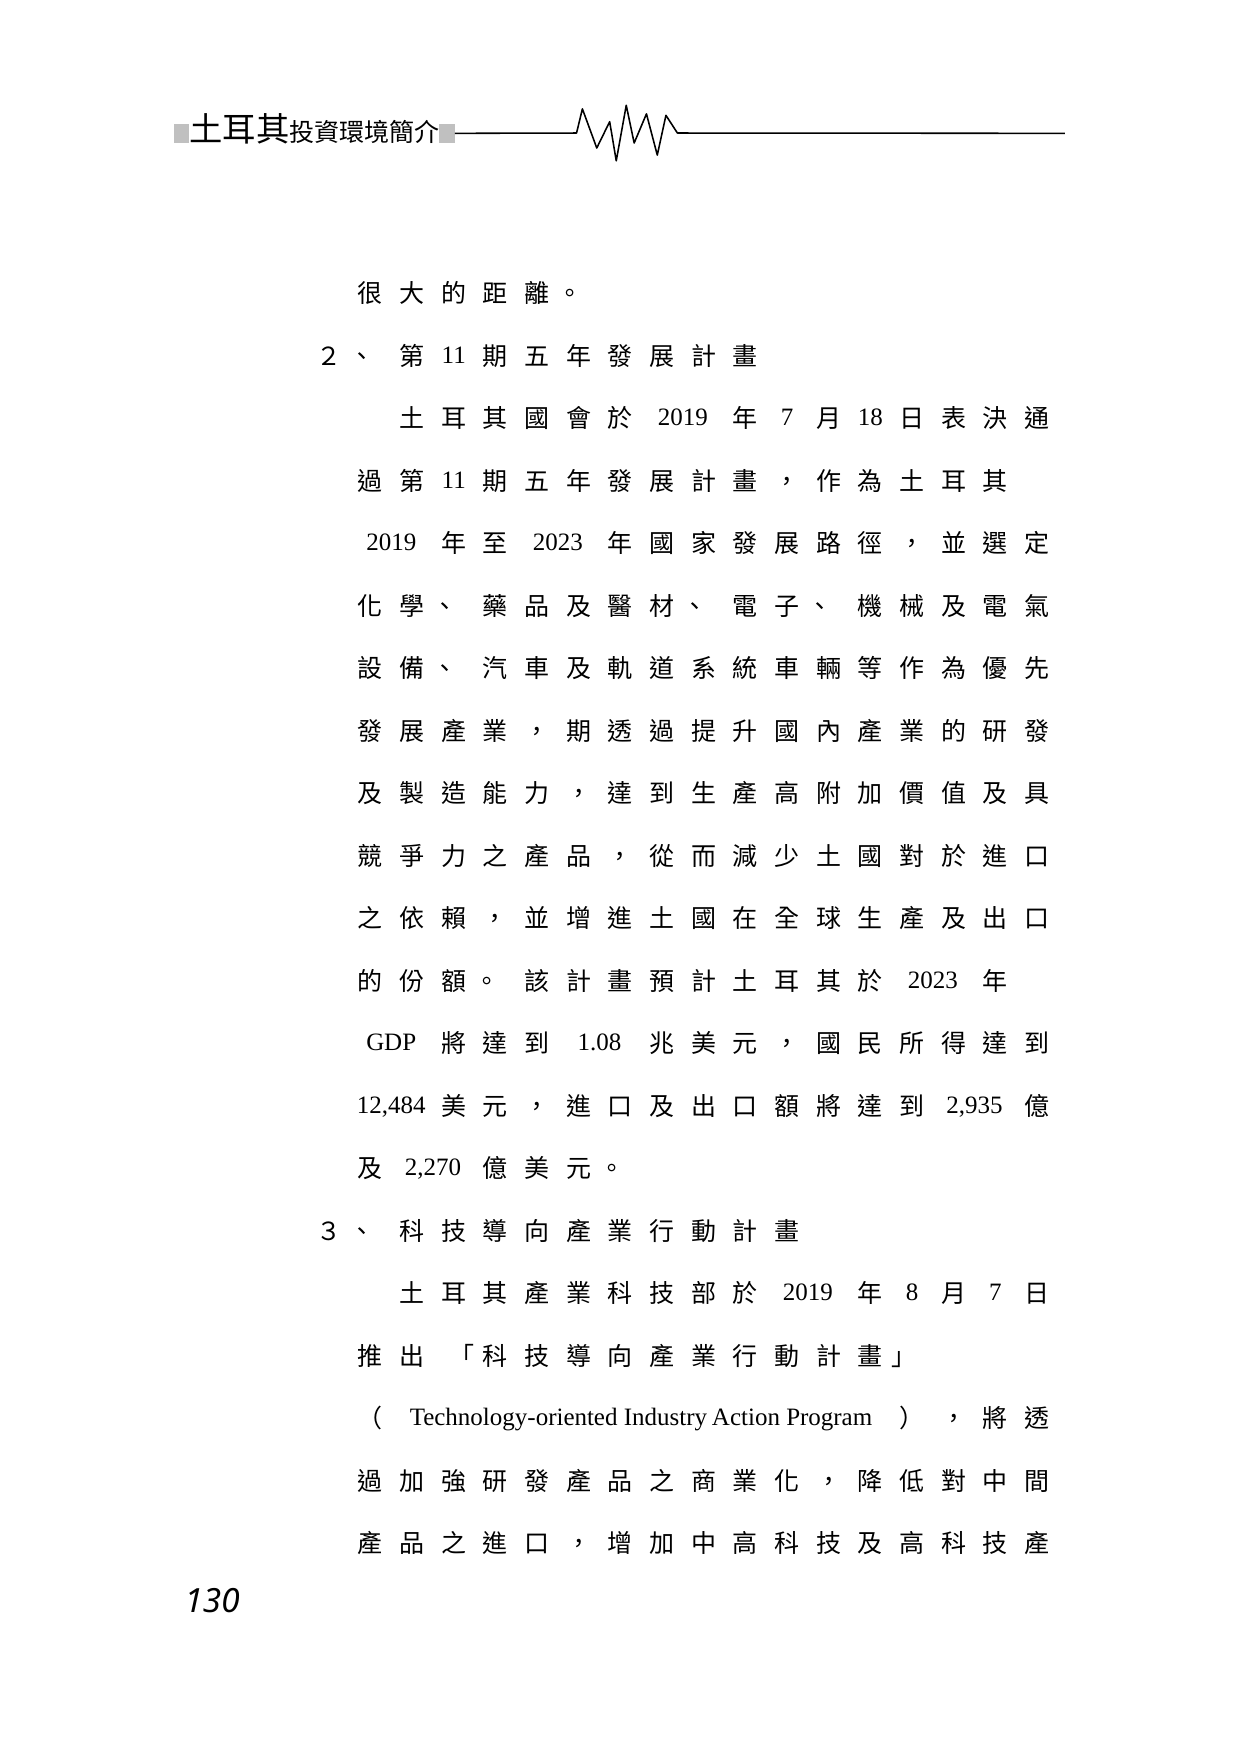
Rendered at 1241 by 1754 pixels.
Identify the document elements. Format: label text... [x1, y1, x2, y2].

text ３、科技導向產業行動計畫 [281, 1188, 1058, 1250]
text 土耳其國會於2019年7月18日表決通過第11期五年發展計畫，作為土耳其2019年至2023年國家發展路徑，並選定化學、藥品及醫材、電子、機械及電氣設備、汽車及軌道系統車輛等作為優先發展產業，期透過提升國內產業的研發及製造能力，達到生產高附加價值及具競爭力之產品，從而減少土國對於進口之依賴，並增進土國在全球生產及出口的份額。該計畫預計土耳其於2023年GDP將達到1.08兆美元，國民所得達到12,484美元，進口及出口額將達到2,935億及2,270億美元。 [330, 375, 1058, 1188]
text 土耳其產業科技部於2019年8月7日推出「科技導向產業行動計畫」（Technology-oriented Industry Action Program），將透過加強研發產品之商業化，降低對中間產品之進口，增加中高科技及高科技產 [330, 1250, 1058, 1563]
text 很大的距離。 [330, 250, 1058, 313]
text ２、第11期五年發展計畫 [281, 313, 1058, 375]
